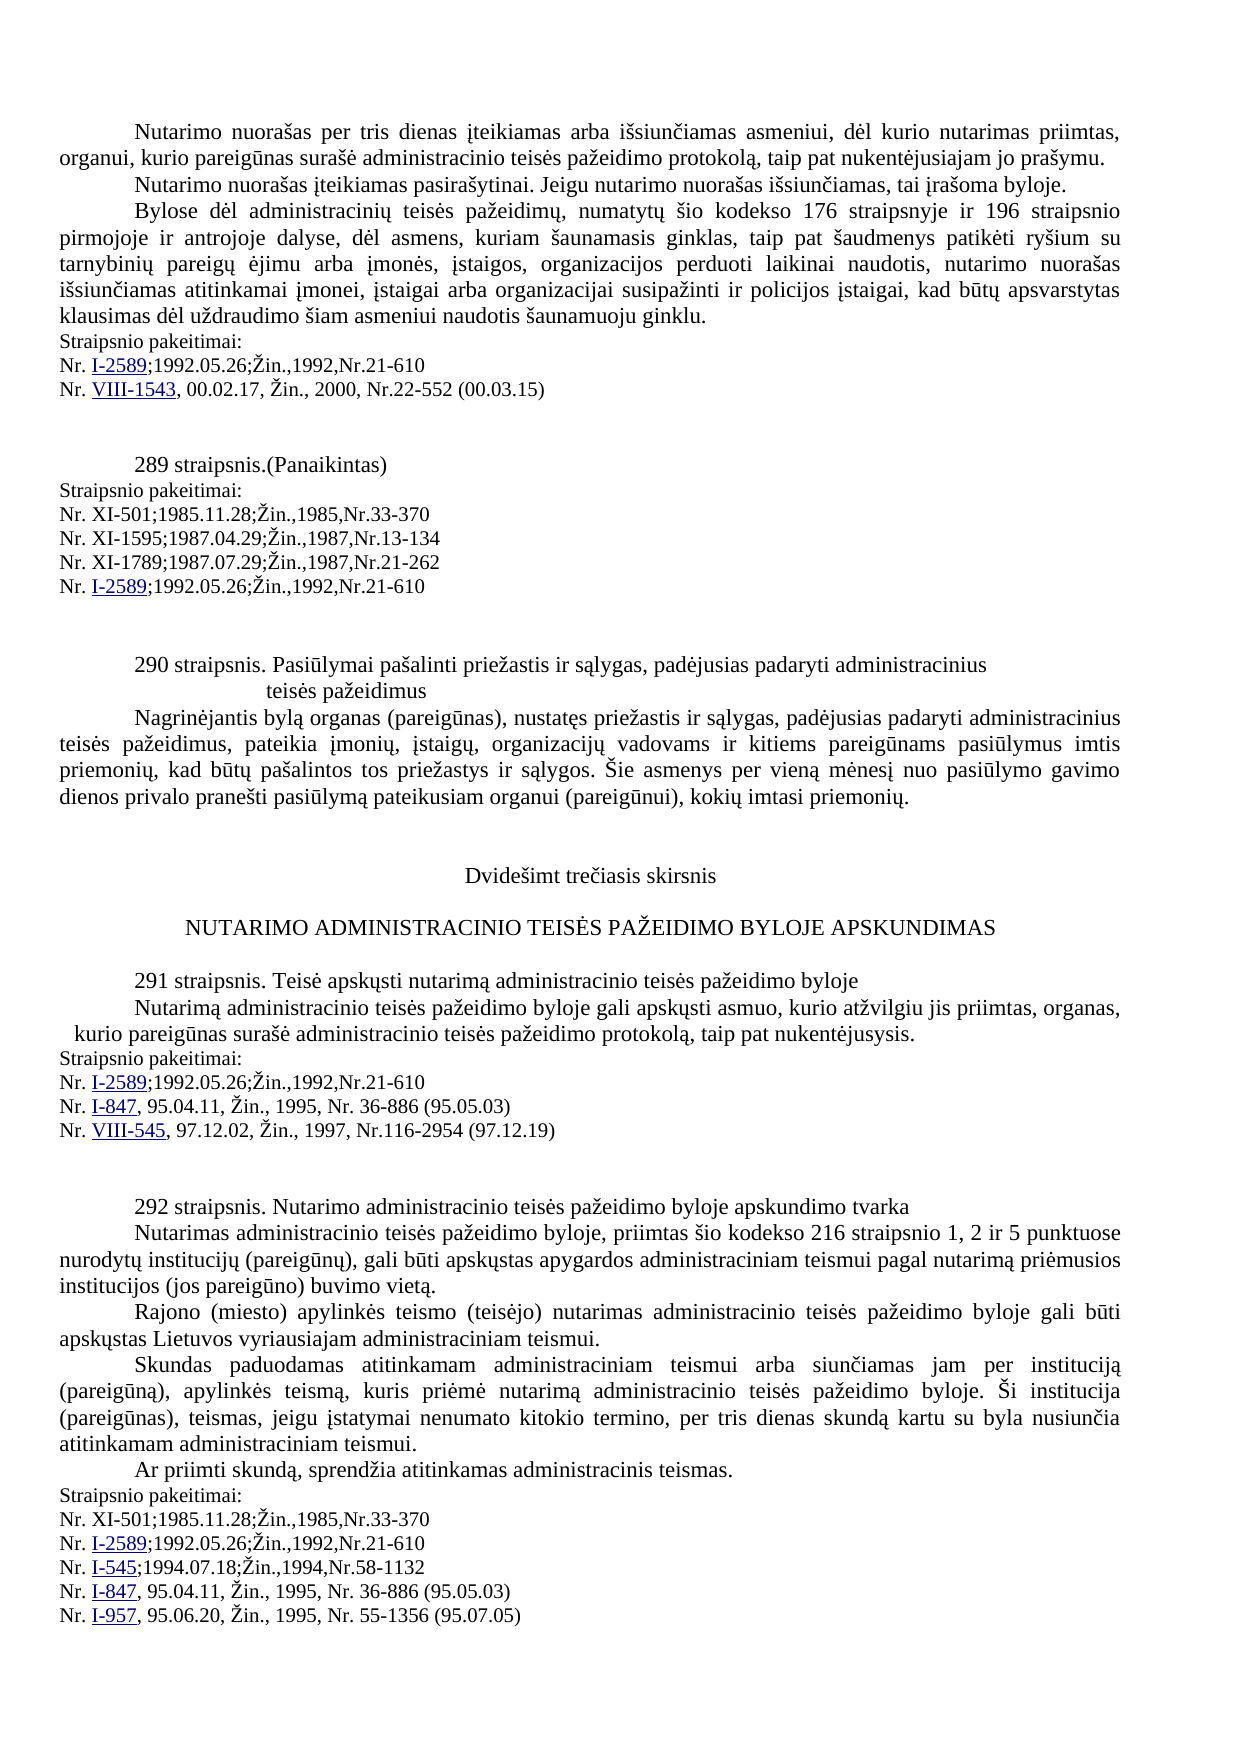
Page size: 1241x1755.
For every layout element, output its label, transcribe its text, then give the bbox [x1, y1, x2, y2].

text Nr. I-2589;1992.05.26;Žin.,1992,Nr.21-610 [59, 574, 1122, 598]
text Nagrinėjantis bylą organas (pareigūnas), nustatęs priežastis ir sąlygas, padėjusias padaryti administracinius teisės pažeidimus, pateikia įmonių, įstaigų, organizacijų vadovams ir kitiems pareigūnams pasiūlymus imtis priemonių, kad būtų pašalintos tos priežastys ir sąlygos. Šie asmenys per vieną mėnesį nuo pasiūlymo gavimo dienos privalo pranešti pasiūlymą pateikusiam organui (pareigūnui), kokių imtasi priemonių. [59, 704, 1122, 809]
text Nr. XI-501;1985.11.28;Žin.,1985,Nr.33-370 [59, 502, 1122, 526]
text Nr. VIII-1543, 00.02.17, Žin., 2000, Nr.22-552 (00.03.15) [59, 377, 1122, 401]
text Nr. XI-501;1985.11.28;Žin.,1985,Nr.33-370 [59, 1507, 1122, 1531]
text 292 straipsnis. Nutarimo administracinio teisės pažeidimo byloje apskundimo tvarka [134, 1193, 1122, 1219]
text Nutarimo nuorašas įteikiamas pasirašytinai. Jeigu nutarimo nuorašas išsiunčiamas, tai įrašoma byloje. [59, 171, 1122, 197]
text Straipsnio pakeitimai: [59, 1046, 1122, 1070]
text Bylose dėl administracinių teisės pažeidimų, numatytų šio kodekso 176 straipsnyje ir 196 straipsnio pirmojoje ir antrojoje dalyse, dėl asmens, kuriam šaunamasis ginklas, taip pat šaudmenys patikėti ryšium su tarnybinių pareigų ėjimu arba įmonės, įstaigos, organizacijos perduoti laikinai naudotis, nutarimo nuorašas išsiunčiamas atitinkamai įmonei, įstaigai arba organizacijai susipažinti ir policijos įstaigai, kad būtų apsvarstytas klausimas dėl uždraudimo šiam asmeniui naudotis šaunamuoju ginklu. [59, 197, 1122, 329]
text Ar priimti skundą, sprendžia atitinkamas administracinis teismas. [59, 1456, 1122, 1483]
text Nr. I-957, 95.06.20, Žin., 1995, Nr. 55-1356 (95.07.05) [59, 1603, 1122, 1627]
text Nutarimas administracinio teisės pažeidimo byloje, priimtas šio kodekso 216 straipsnio 1, 2 ir 5 punktuose nurodytų institucijų (pareigūnų), gali būti apskųstas apygardos administraciniam teismui pagal nutarimą priėmusios institucijos (jos pareigūno) buvimo vietą. [59, 1219, 1122, 1298]
text Rajono (miesto) apylinkės teismo (teisėjo) nutarimas administracinio teisės pažeidimo byloje gali būti apskųstas Lietuvos vyriausiajam administraciniam teismui. [59, 1298, 1122, 1351]
text Nutarimo nuorašas per tris dienas įteikiamas arba išsiunčiamas asmeniui, dėl kurio nutarimas priimtas, organui, kurio pareigūnas surašė administracinio teisės pažeidimo protokolą, taip pat nukentėjusiajam jo prašymu. [59, 118, 1122, 171]
text Nr. I-545;1994.07.18;Žin.,1994,Nr.58-1132 [59, 1555, 1122, 1579]
text Nr. VIII-545, 97.12.02, Žin., 1997, Nr.116-2954 (97.12.19) [59, 1118, 1122, 1142]
text Nr. I-2589;1992.05.26;Žin.,1992,Nr.21-610 [59, 353, 1122, 377]
text Nr. I-2589;1992.05.26;Žin.,1992,Nr.21-610 [59, 1070, 1122, 1094]
text Dvidešimt trečiasis skirsnis [59, 862, 1122, 888]
text Nutarimą administracinio teisės pažeidimo byloje gali apskųsti asmuo, kurio atžvilgiu jis priimtas, organas, kurio pareigūnas surašė administracinio teisės pažeidimo protokolą, taip pat nukentėjusysis. [74, 993, 1122, 1046]
text Nr. XI-1595;1987.04.29;Žin.,1987,Nr.13-134 [59, 526, 1122, 550]
text 291 straipsnis. Teisė apskųsti nutarimą administracinio teisės pažeidimo byloje [134, 967, 1122, 993]
text Nr. XI-1789;1987.07.29;Žin.,1987,Nr.21-262 [59, 550, 1122, 574]
text Straipsnio pakeitimai: [59, 1483, 1122, 1507]
text Straipsnio pakeitimai: [59, 329, 1122, 353]
text Nr. I-2589;1992.05.26;Žin.,1992,Nr.21-610 [59, 1531, 1122, 1555]
text Nr. I-847, 95.04.11, Žin., 1995, Nr. 36-886 (95.05.03) [59, 1579, 1122, 1603]
text Skundas paduodamas atitinkamam administraciniam teismui arba siunčiamas jam per instituciją (pareigūną), apylinkės teismą, kuris priėmė nutarimą administracinio teisės pažeidimo byloje. Ši institucija (pareigūnas), teismas, jeigu įstatymai nenumato kitokio termino, per tris dienas skundą kartu su byla nusiunčia atitinkamam administraciniam teismui. [59, 1351, 1122, 1456]
text 289 straipsnis.(Panaikintas) [59, 452, 1122, 478]
text teisės pažeidimus [59, 677, 1122, 704]
text 290 straipsnis. Pasiūlymai pašalinti priežastis ir sąlygas, padėjusias padaryti administracinius [59, 651, 1122, 677]
text Straipsnio pakeitimai: [59, 478, 1122, 502]
text Nr. I-847, 95.04.11, Žin., 1995, Nr. 36-886 (95.05.03) [59, 1094, 1122, 1118]
text NUTARIMO ADMINISTRACINIO TEISĖS PAŽEIDIMO BYLOJE APSKUNDIMAS [59, 914, 1122, 941]
